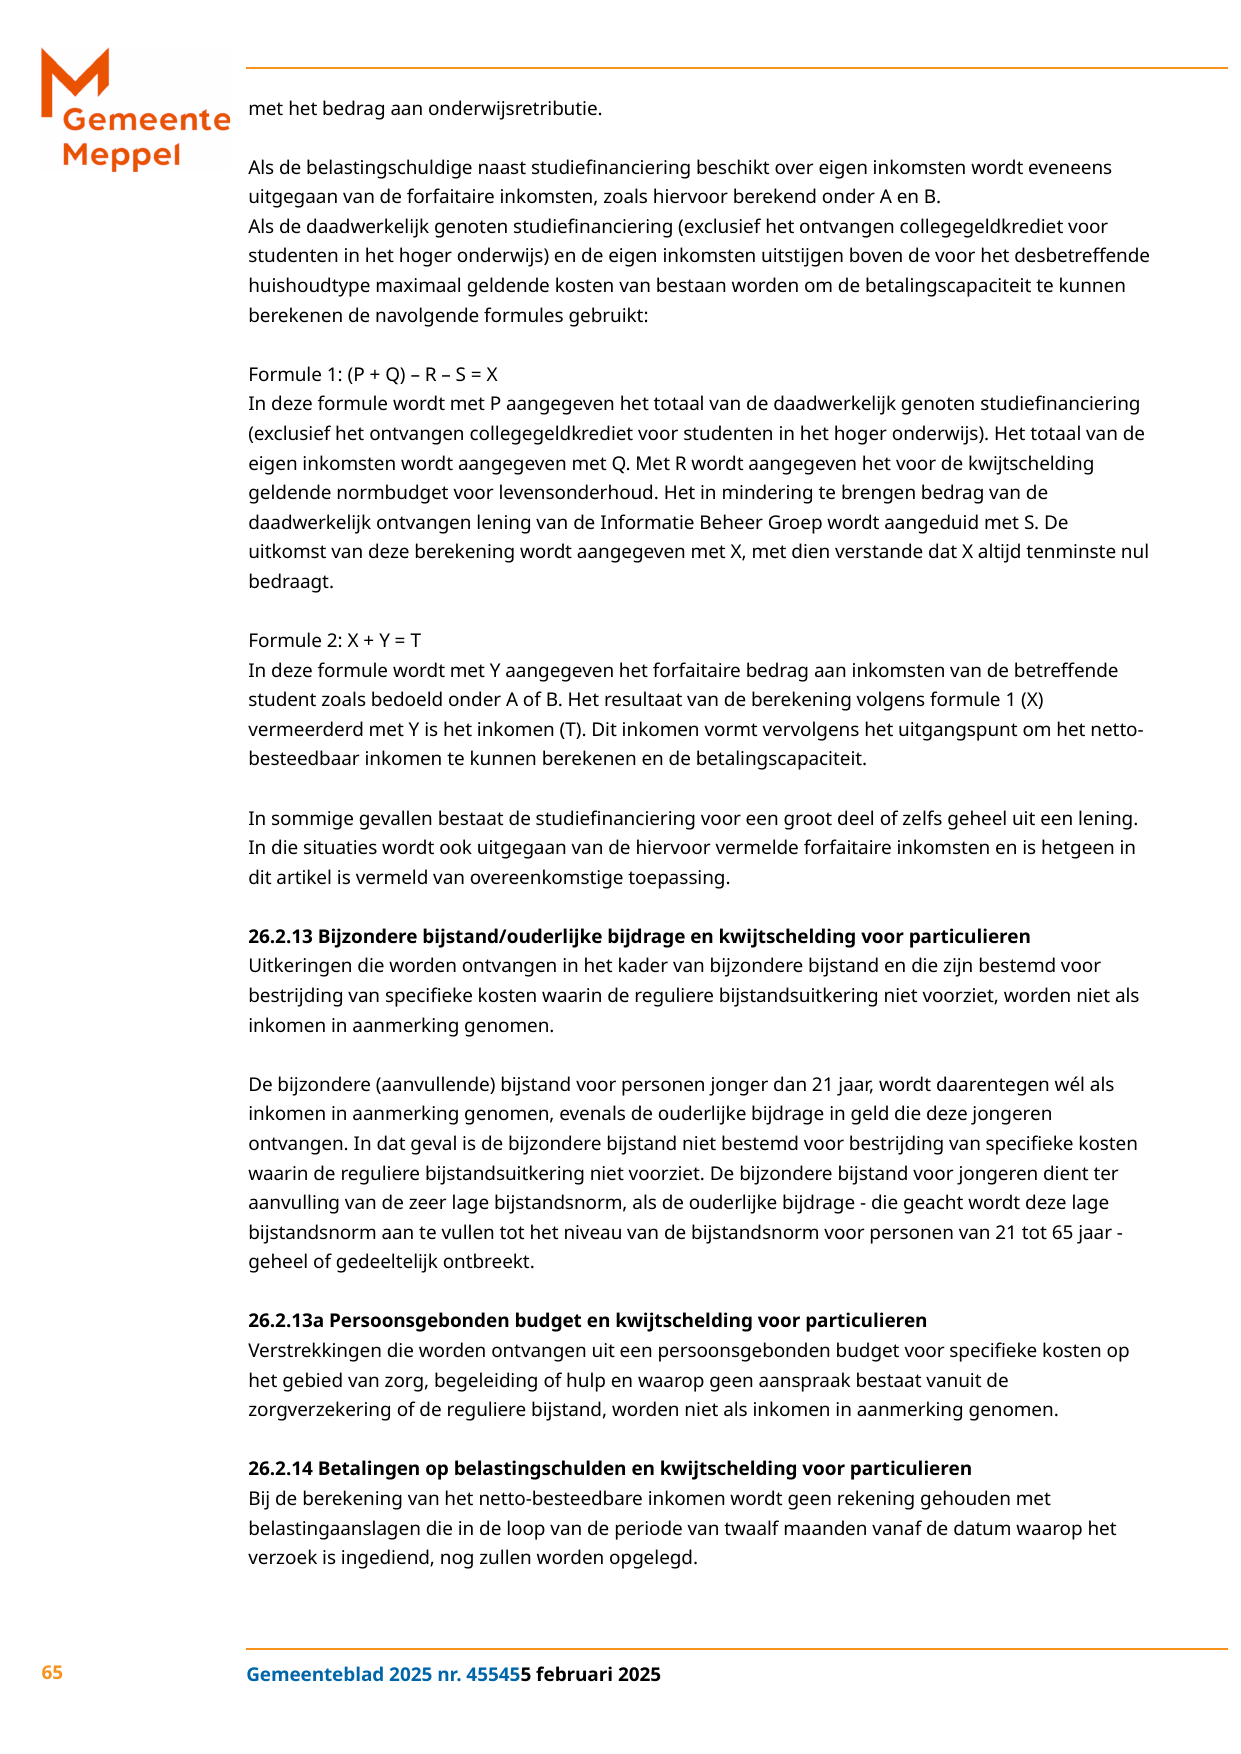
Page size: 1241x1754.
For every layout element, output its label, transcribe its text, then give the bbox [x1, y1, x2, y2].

text Verstrekkingen die worden ontvangen uit een persoonsgebonden budget voor specifieke kosten op het gebied van zorg, begeleiding of hulp en waarop geen aanspraak bestaat vanuit de zorgverzekering of de reguliere bijstand, worden niet als inkomen in aanmerking genomen. [248, 1337, 1152, 1422]
text Bij de berekening van het netto-besteedbare inkomen wordt geen rekening gehouden met belastingaanslagen die in de loop van de periode van twaalf maanden vanaf de datum waarop het verzoek is ingediend, nog zullen worden opgelegd. [248, 1485, 1152, 1570]
text met het bedrag aan onderwijsretributie. [248, 95, 1152, 121]
text 26.2.14 Betalingen op belastingschulden en kwijtschelding voor particulieren [248, 1456, 1152, 1481]
text Uitkeringen die worden ontvangen in het kader van bijzondere bijstand en die zijn bestemd voor bestrijding van specifieke kosten waarin de reguliere bijstandsuitkering niet voorziet, worden niet als inkomen in aanmerking genomen. [248, 953, 1152, 1038]
text In sommige gevallen bestaat de studiefinanciering voor een groot deel of zelfs geheel uit een lening. In die situaties wordt ook uitgegaan van de hiervoor vermelde forfaitaire inkomsten en is hetgeen in dit artikel is vermeld van overeenkomstige toepassing. [248, 805, 1152, 890]
text Als de daadwerkelijk genoten studiefinanciering (exclusief het ontvangen collegegeldkrediet voor studenten in het hoger onderwijs) en de eigen inkomsten uitstijgen boven de voor het desbetreffende huishoudtype maximaal geldende kosten van bestaan worden om de betalingscapaciteit te kunnen berekenen de navolgende formules gebruikt: [248, 213, 1152, 328]
text Formule 1: (P + Q) – R – S = X [248, 361, 1152, 387]
picture [41, 47, 231, 172]
text In deze formule wordt met P aangegeven het totaal van de daadwerkelijk genoten studiefinanciering (exclusief het ontvangen collegegeldkrediet voor studenten in het hoger onderwijs). Het totaal van de eigen inkomsten wordt aangegeven met Q. Met R wordt aangegeven het voor de kwijtschelding geldende normbudget voor levensonderhoud. Het in mindering te brengen bedrag van de daadwerkelijk ontvangen lening van de Informatie Beheer Groep wordt aangeduid met S. De uitkomst van deze berekening wordt aangegeven met X, met dien verstande dat X altijd tenminste nul bedraagt. [248, 391, 1152, 594]
text In deze formule wordt met Y aangegeven het forfaitaire bedrag aan inkomsten van de betreffende student zoals bedoeld onder A of B. Het resultaat van de berekening volgens formule 1 (X) vermeerderd met Y is het inkomen (T). Dit inkomen vormt vervolgens het uitgangspunt om het netto-besteedbaar inkomen te kunnen berekenen en de betalingscapaciteit. [248, 657, 1152, 771]
text Formule 2: X + Y = T [248, 627, 1152, 653]
text 26.2.13a Persoonsgebonden budget en kwijtschelding voor particulieren [248, 1308, 1152, 1333]
text De bijzondere (aanvullende) bijstand voor personen jonger dan 21 jaar, wordt daarentegen wél als inkomen in aanmerking genomen, evenals de ouderlijke bijdrage in geld die deze jongeren ontvangen. In dat geval is de bijzondere bijstand niet bestemd voor bestrijding van specifieke kosten waarin de reguliere bijstandsuitkering niet voorziet. De bijzondere bijstand voor jongeren dient ter aanvulling van de zeer lage bijstandsnorm, als de ouderlijke bijdrage - die geacht wordt deze lage bijstandsnorm aan te vullen tot het niveau van de bijstandsnorm voor personen van 21 tot 65 jaar - geheel of gedeeltelijk ontbreekt. [248, 1071, 1152, 1274]
text 26.2.13 Bijzondere bijstand/ouderlijke bijdrage en kwijtschelding voor particulieren [248, 923, 1152, 949]
text Als de belastingschuldige naast studiefinanciering beschikt over eigen inkomsten wordt eveneens uitgegaan van de forfaitaire inkomsten, zoals hiervoor berekend onder A en B. [248, 154, 1152, 209]
